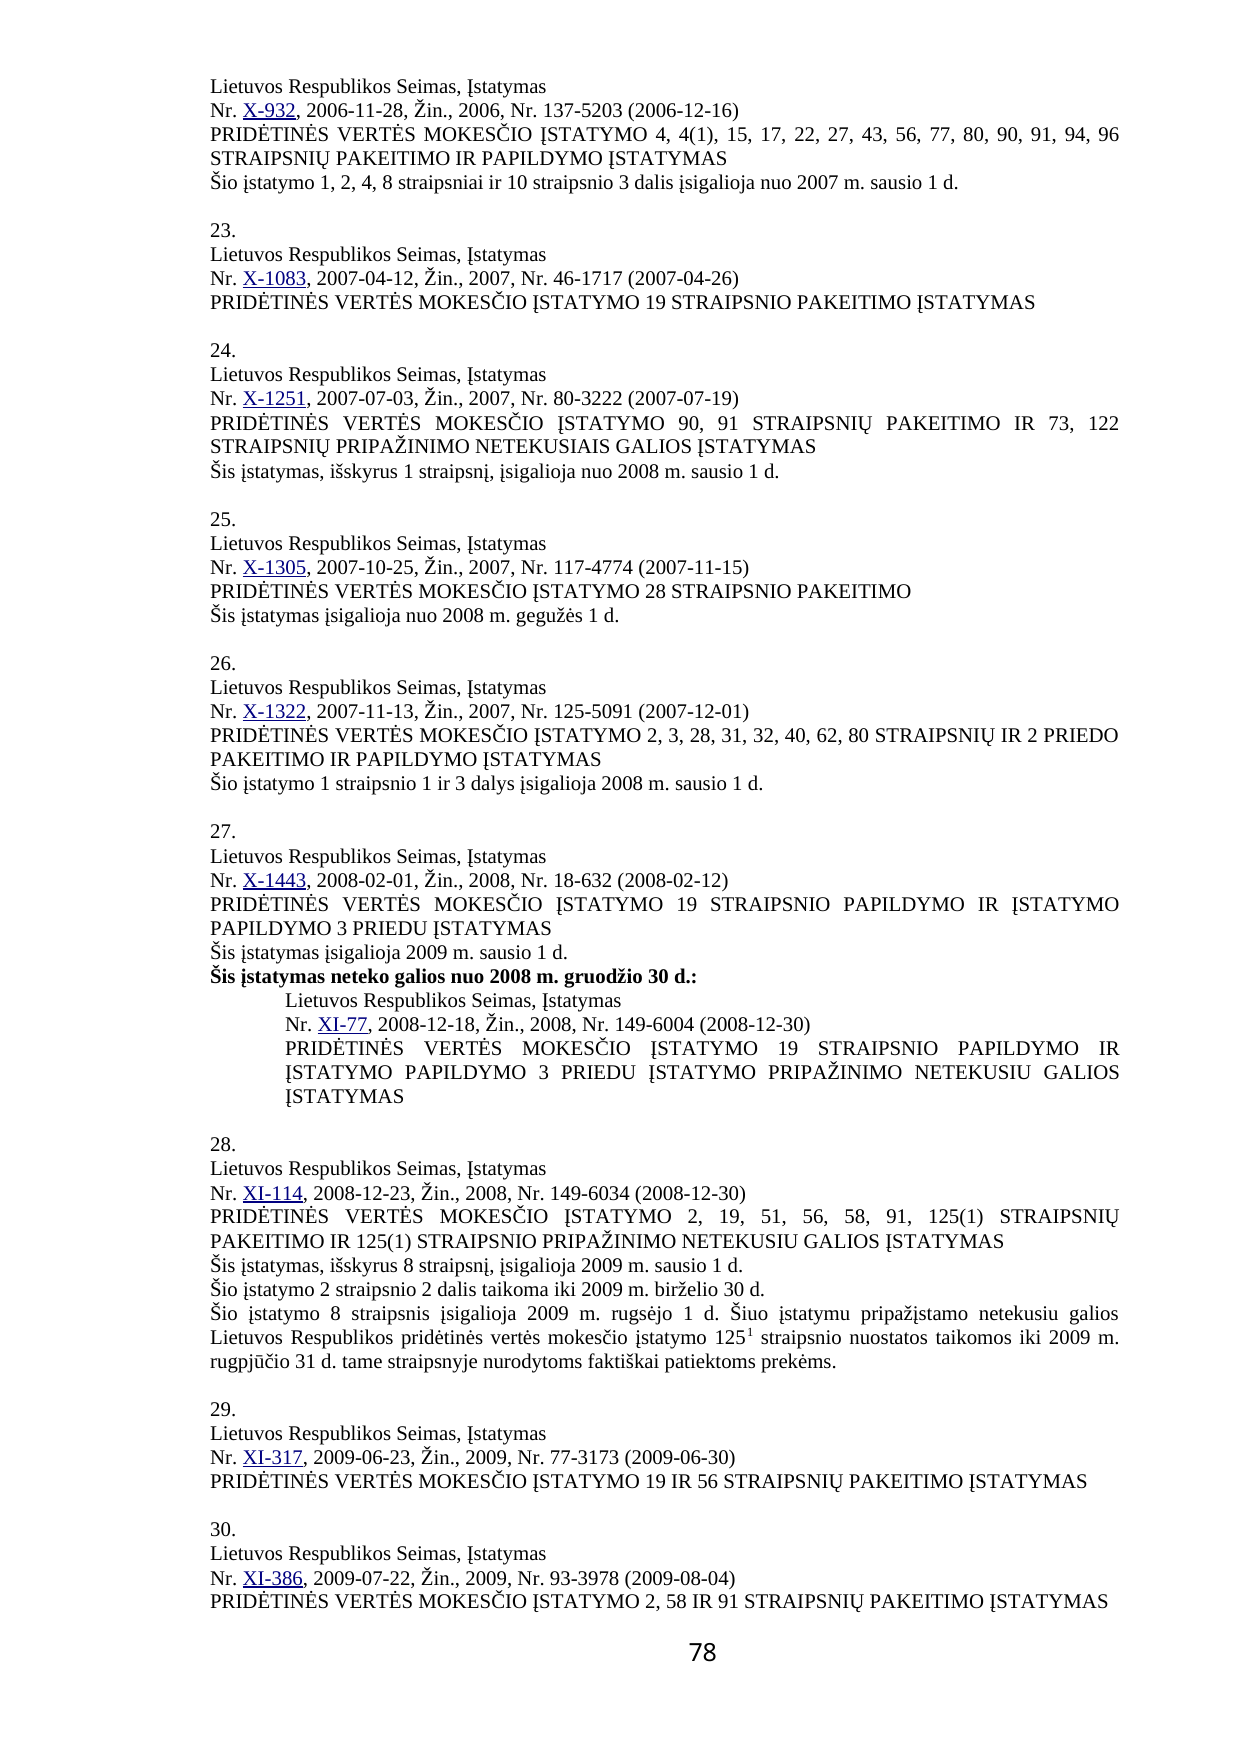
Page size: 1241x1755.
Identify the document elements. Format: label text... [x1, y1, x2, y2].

text Lietuvos Respublikos Seimas, Įstatymas [210, 843, 1120, 868]
text Lietuvos Respublikos Seimas, Įstatymas [210, 1541, 1120, 1565]
text Šis įstatymas, išskyrus 8 straipsnį, įsigalioja 2009 m. sausio 1 d. [210, 1253, 1120, 1277]
text Nr. X-1305, 2007-10-25, Žin., 2007, Nr. 117-4774 (2007-11-15) [210, 555, 1120, 579]
text Lietuvos Respublikos Seimas, Įstatymas [210, 988, 1120, 1012]
text Nr. X-1443, 2008-02-01, Žin., 2008, Nr. 18-632 (2008-02-12) [210, 868, 1120, 892]
text PRIDĖTINĖS VERTĖS MOKESČIO ĮSTATYMO 4, 4(1), 15, 17, 22, 27, 43, 56, 77, 80, 90, 91, 94, 96 STRAIPSNIŲ PAKEITIMO IR PAPILDYMO ĮSTATYMAS [210, 122, 1120, 170]
text Šio įstatymo 8 straipsnis įsigalioja 2009 m. rugsėjo 1 d. Šiuo įstatymu pripažįstamo netekusiu galios Lietuvos Respublikos pridėtinės vertės mokesčio įstatymo 1251 straipsnio nuostatos taikomos iki 2009 m. rugpjūčio 31 d. tame straipsnyje nurodytoms faktiškai patiektoms prekėms. [210, 1301, 1120, 1373]
text Nr. XI-77, 2008-12-18, Žin., 2008, Nr. 149-6004 (2008-12-30) [210, 1012, 1120, 1036]
text 27. [210, 819, 1120, 843]
text PRIDĖTINĖS VERTĖS MOKESČIO ĮSTATYMO 2, 58 IR 91 STRAIPSNIŲ PAKEITIMO ĮSTATYMAS [210, 1589, 1120, 1613]
text Nr. XI-386, 2009-07-22, Žin., 2009, Nr. 93-3978 (2009-08-04) [210, 1565, 1120, 1589]
text Lietuvos Respublikos Seimas, Įstatymas [210, 531, 1120, 555]
text Lietuvos Respublikos Seimas, Įstatymas [210, 73, 1120, 98]
text Nr. X-932, 2006-11-28, Žin., 2006, Nr. 137-5203 (2006-12-16) [210, 98, 1120, 122]
text 28. [210, 1132, 1120, 1156]
text Nr. X-1251, 2007-07-03, Žin., 2007, Nr. 80-3222 (2007-07-19) [210, 386, 1120, 410]
text 23. [210, 218, 1120, 242]
text Lietuvos Respublikos Seimas, Įstatymas [210, 1421, 1120, 1445]
text Šis įstatymas įsigalioja nuo 2008 m. gegužės 1 d. [210, 603, 1120, 627]
text PRIDĖTINĖS VERTĖS MOKESČIO ĮSTATYMO 2, 3, 28, 31, 32, 40, 62, 80 STRAIPSNIŲ IR 2 PRIEDO PAKEITIMO IR PAPILDYMO ĮSTATYMAS [210, 723, 1120, 771]
text Šio įstatymo 1, 2, 4, 8 straipsniai ir 10 straipsnio 3 dalis įsigalioja nuo 2007 m. sausio 1 d. [210, 170, 1120, 194]
text 24. [210, 338, 1120, 362]
text PRIDĖTINĖS VERTĖS MOKESČIO ĮSTATYMO 2, 19, 51, 56, 58, 91, 125(1) STRAIPSNIŲ PAKEITIMO IR 125(1) STRAIPSNIO PRIPAŽINIMO NETEKUSIU GALIOS ĮSTATYMAS [210, 1204, 1120, 1253]
text PRIDĖTINĖS VERTĖS MOKESČIO ĮSTATYMO 19 STRAIPSNIO PAPILDYMO IR ĮSTATYMO PAPILDYMO 3 PRIEDU ĮSTATYMAS [210, 892, 1120, 940]
text 25. [210, 507, 1120, 531]
text 29. [210, 1397, 1120, 1421]
text Šis įstatymas neteko galios nuo 2008 m. gruodžio 30 d.: [210, 964, 1120, 988]
text 30. [210, 1517, 1120, 1541]
text Lietuvos Respublikos Seimas, Įstatymas [210, 1156, 1120, 1180]
text Lietuvos Respublikos Seimas, Įstatymas [210, 242, 1120, 266]
text PRIDĖTINĖS VERTĖS MOKESČIO ĮSTATYMO 28 STRAIPSNIO PAKEITIMO [210, 579, 1120, 603]
text PRIDĖTINĖS VERTĖS MOKESČIO ĮSTATYMO 19 STRAIPSNIO PAPILDYMO IR ĮSTATYMO PAPILDYMO 3 PRIEDU ĮSTATYMO PRIPAŽINIMO NETEKUSIU GALIOS ĮSTATYMAS [285, 1036, 1120, 1108]
text PRIDĖTINĖS VERTĖS MOKESČIO ĮSTATYMO 90, 91 STRAIPSNIŲ PAKEITIMO IR 73, 122 STRAIPSNIŲ PRIPAŽINIMO NETEKUSIAIS GALIOS ĮSTATYMAS [210, 410, 1120, 458]
text Lietuvos Respublikos Seimas, Įstatymas [210, 362, 1120, 386]
text Šio įstatymo 2 straipsnio 2 dalis taikoma iki 2009 m. birželio 30 d. [210, 1277, 1120, 1301]
text Šis įstatymas įsigalioja 2009 m. sausio 1 d. [210, 940, 1120, 964]
text Šis įstatymas, išskyrus 1 straipsnį, įsigalioja nuo 2008 m. sausio 1 d. [210, 458, 1120, 483]
text PRIDĖTINĖS VERTĖS MOKESČIO ĮSTATYMO 19 STRAIPSNIO PAKEITIMO ĮSTATYMAS [210, 290, 1120, 314]
text Nr. XI-317, 2009-06-23, Žin., 2009, Nr. 77-3173 (2009-06-30) [210, 1445, 1120, 1469]
text 26. [210, 651, 1120, 675]
text Nr. XI-114, 2008-12-23, Žin., 2008, Nr. 149-6034 (2008-12-30) [210, 1180, 1120, 1204]
text Šio įstatymo 1 straipsnio 1 ir 3 dalys įsigalioja 2008 m. sausio 1 d. [210, 771, 1120, 795]
text Lietuvos Respublikos Seimas, Įstatymas [210, 675, 1120, 699]
text PRIDĖTINĖS VERTĖS MOKESČIO ĮSTATYMO 19 IR 56 STRAIPSNIŲ PAKEITIMO ĮSTATYMAS [210, 1469, 1120, 1493]
text Nr. X-1322, 2007-11-13, Žin., 2007, Nr. 125-5091 (2007-12-01) [210, 699, 1120, 723]
text Nr. X-1083, 2007-04-12, Žin., 2007, Nr. 46-1717 (2007-04-26) [210, 266, 1120, 290]
